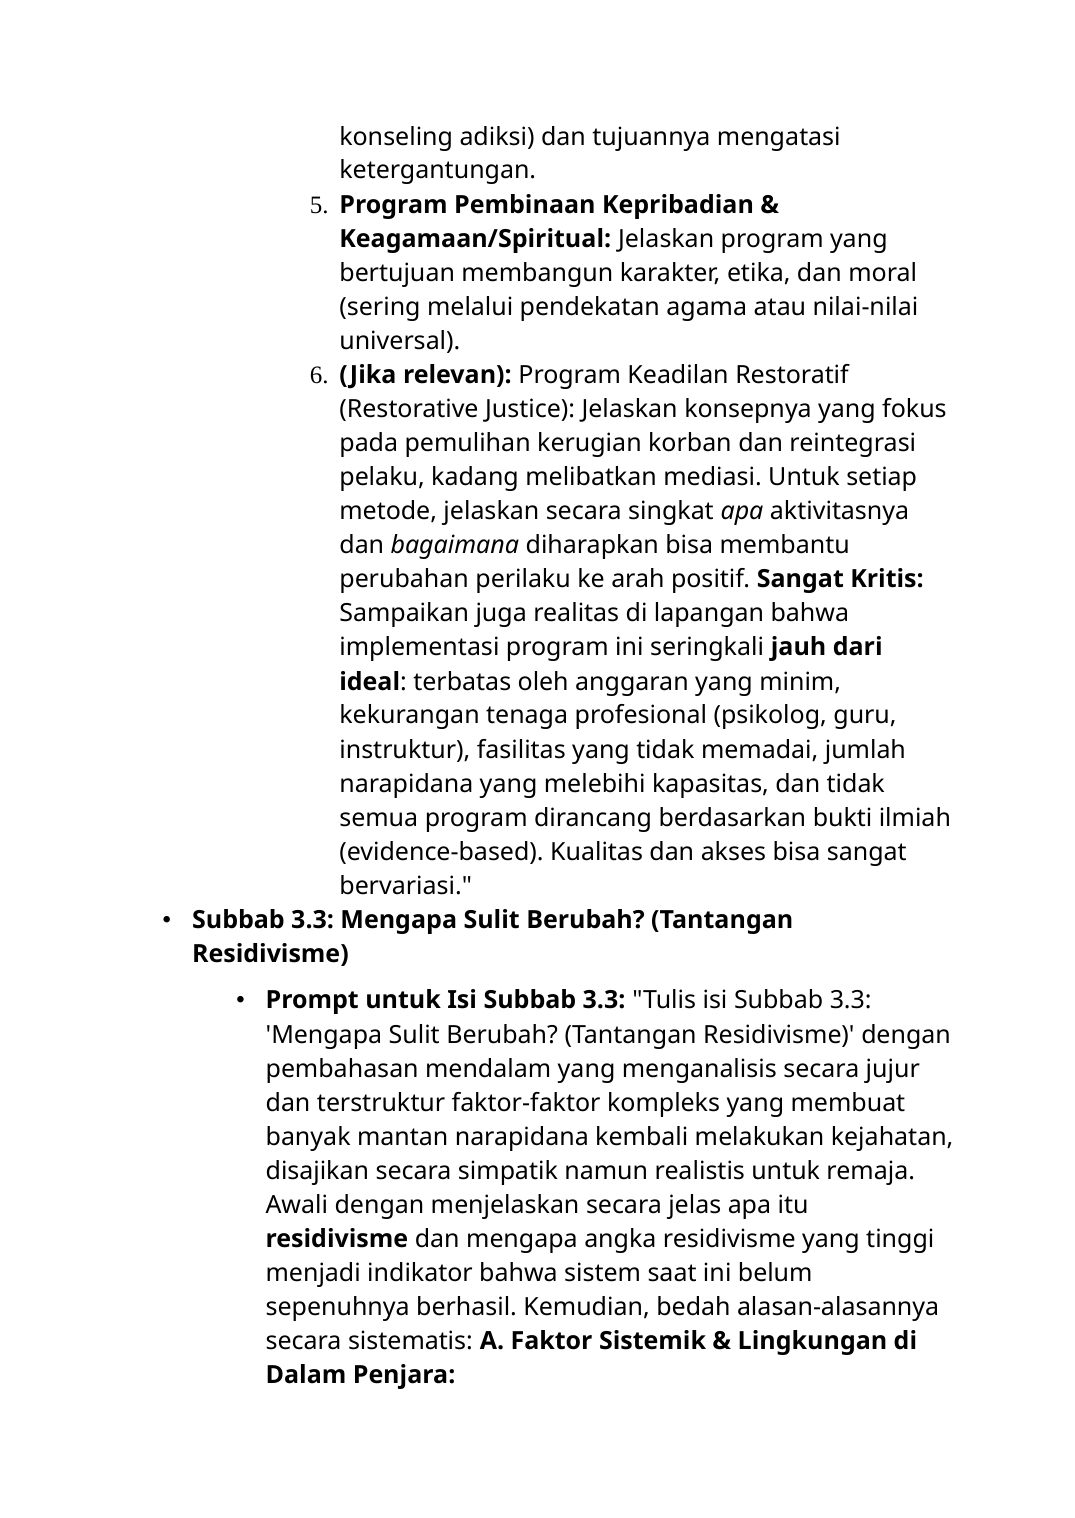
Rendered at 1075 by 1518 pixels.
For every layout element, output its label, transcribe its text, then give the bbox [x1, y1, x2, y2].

list Prompt untuk Isi Subbab 3.3: "Tulis isi Subbab 3.3: 'Mengapa Sulit Berubah? (Tantangan Residivisme)' dengan pembahasan mendalam yang menganalisis secara jujur dan terstruktur faktor-faktor kompleks yang membuat banyak mantan narapidana kembali melakukan kejahatan, disajikan secara simpatik namun realistis untuk remaja. Awali dengan menjelaskan secara jelas apa itu residivisme dan mengapa angka residivisme yang tinggi menjadi indikator bahwa sistem saat ini belum sepenuhnya berhasil. Kemudian, bedah alasan-alasannya secara sistematis: A. Faktor Sistemik & Lingkungan di Dalam Penjara: [236, 982, 957, 1391]
list (Jika relevan): Program Keadilan Restoratif (Restorative Justice): Jelaskan konsepnya yang fokus pada pemulihan kerugian korban dan reintegrasi pelaku, kadang melibatkan mediasi. Untuk setiap metode, jelaskan secara singkat apa aktivitasnya dan bagaimana diharapkan bisa membantu perubahan perilaku ke arah positif. Sangat Kritis: Sampaikan juga realitas di lapangan bahwa implementasi program ini seringkali jauh dari ideal: terbatas oleh anggaran yang minim, kekurangan tenaga profesional (psikolog, guru, instruktur), fasilitas yang tidak memadai, jumlah narapidana yang melebihi kapasitas, dan tidak semua program dirancang berdasarkan bukti ilmiah (evidence-based). Kualitas dan akses bisa sangat bervariasi." [309, 357, 957, 902]
list Program Pembinaan Kepribadian & Keagamaan/Spiritual: Jelaskan program yang bertujuan membangun karakter, etika, dan moral (sering melalui pendekatan agama atau nilai-nilai universal). [309, 186, 957, 357]
list konseling adiksi) dan tujuannya mengatasi ketergantungan. [309, 118, 957, 186]
list Subbab 3.3: Mengapa Sulit Berubah? (Tantangan Residivisme) [162, 902, 957, 970]
